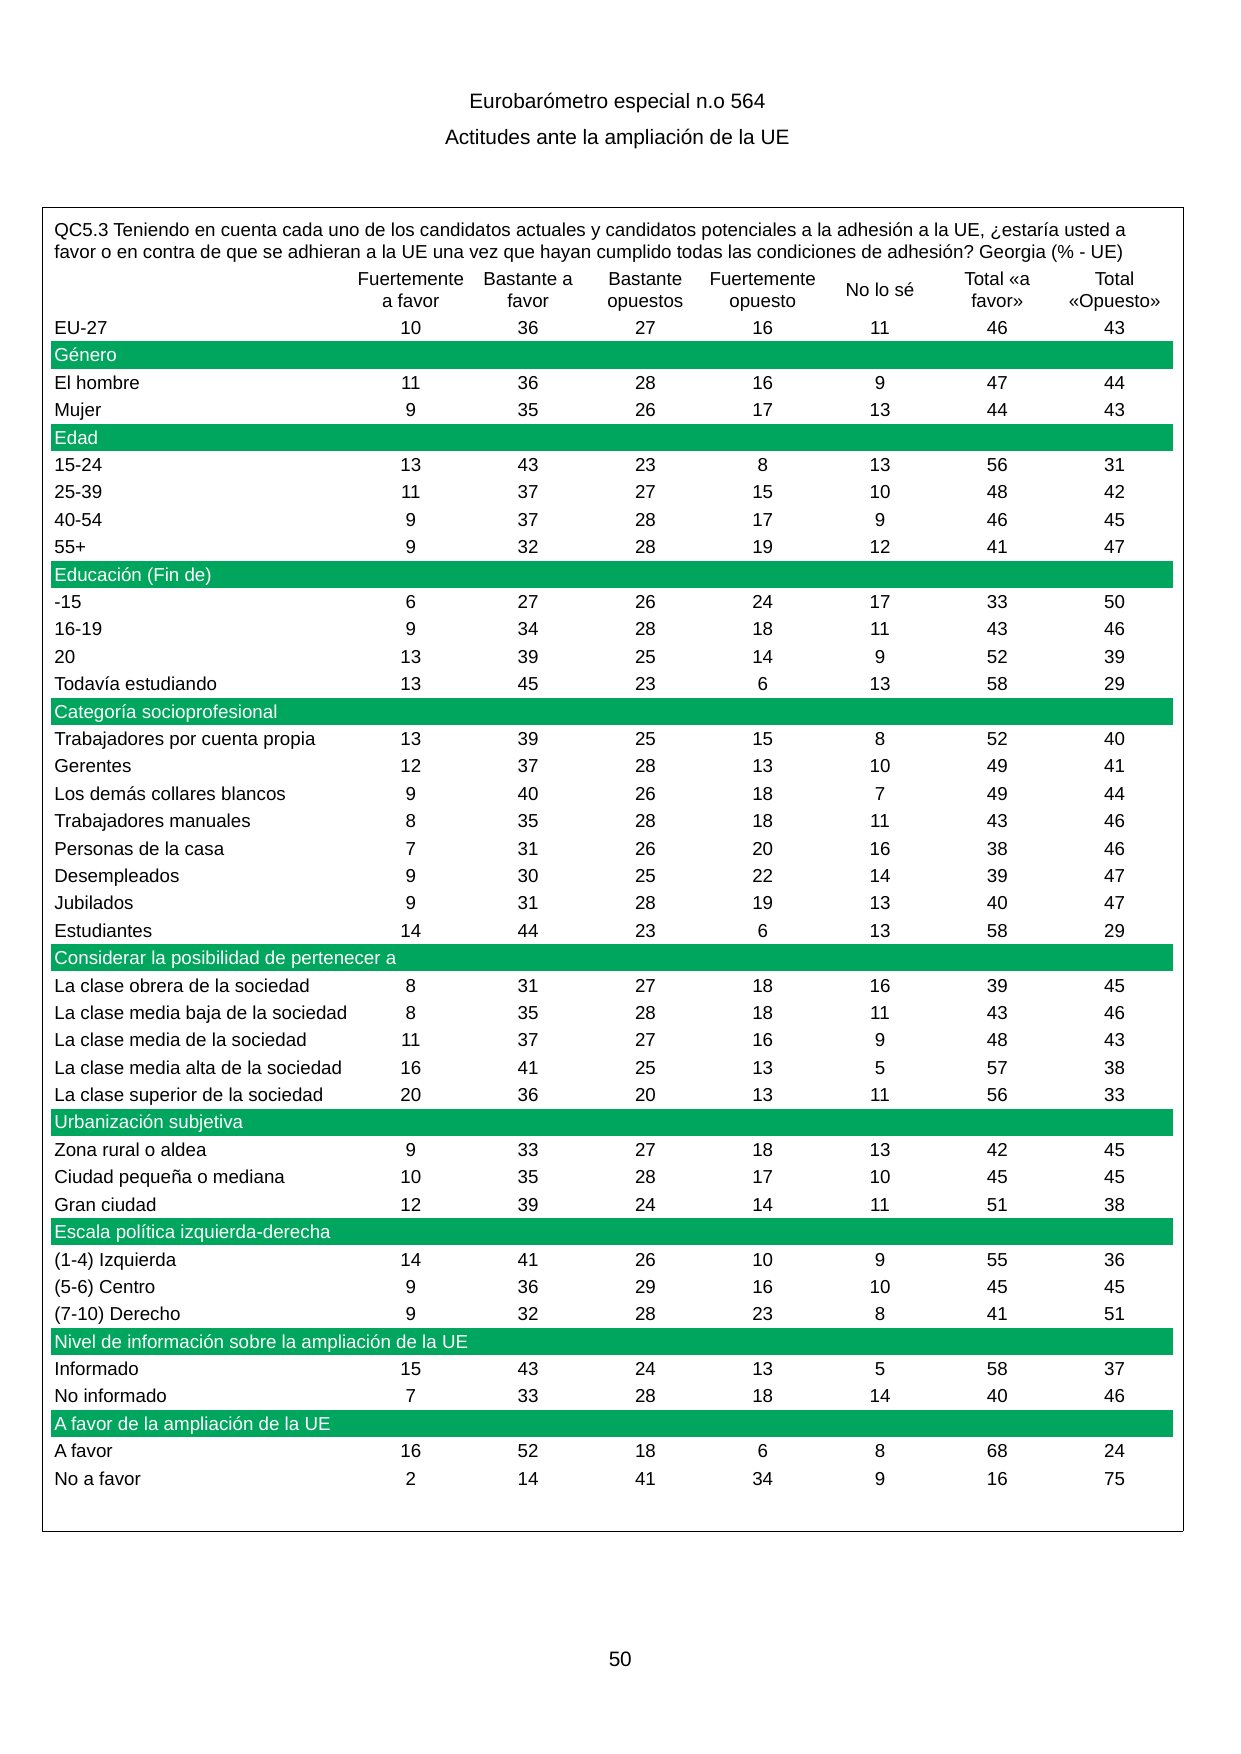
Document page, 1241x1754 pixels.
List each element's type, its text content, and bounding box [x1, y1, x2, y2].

table_cell 26 [586, 396, 704, 423]
table_cell 27 [586, 1136, 704, 1163]
table_cell 8 [352, 971, 469, 999]
table_cell A favor de la ampliación de la UE [51, 1410, 1173, 1437]
table_cell 39 [1056, 643, 1173, 670]
table_cell 13 [352, 670, 469, 697]
table_cell 32 [469, 533, 586, 561]
table_cell 11 [821, 999, 938, 1026]
table_cell Bastante opuestos [586, 265, 704, 314]
table_cell 19 [704, 533, 821, 561]
table_cell 56 [938, 451, 1056, 478]
table_cell 45 [1056, 1136, 1173, 1163]
table_cell 12 [821, 533, 938, 561]
table_cell 16 [352, 1054, 469, 1081]
table_cell 37 [469, 478, 586, 506]
table_cell 18 [704, 780, 821, 807]
table_cell 45 [1056, 1163, 1173, 1191]
table_cell 28 [586, 506, 704, 533]
table_cell 16-19 [51, 615, 352, 643]
table_cell 24 [1056, 1437, 1173, 1464]
table_cell 45 [1056, 506, 1173, 533]
table_cell 13 [821, 917, 938, 944]
table_cell 8 [821, 1437, 938, 1464]
table_cell 39 [469, 725, 586, 752]
table_cell 7 [821, 780, 938, 807]
table_cell 27 [586, 314, 704, 341]
table_cell 47 [1056, 862, 1173, 889]
table_cell 19 [704, 889, 821, 917]
table_cell 28 [586, 889, 704, 917]
table_cell 38 [938, 835, 1056, 862]
table_cell 40 [938, 1383, 1056, 1410]
table_cell 25 [586, 862, 704, 889]
table_cell 14 [821, 862, 938, 889]
table_cell A favor [51, 1437, 352, 1464]
table_cell 17 [704, 396, 821, 423]
table_cell Bastante a favor [469, 265, 586, 314]
table_cell Los demás collares blancos [51, 780, 352, 807]
table_cell 8 [821, 725, 938, 752]
table_cell EU-27 [51, 314, 352, 341]
table_cell 17 [704, 1163, 821, 1191]
table_cell 16 [821, 971, 938, 999]
table_cell 26 [586, 780, 704, 807]
table_cell 41 [1056, 752, 1173, 780]
table_cell 41 [586, 1465, 704, 1492]
table_cell 13 [821, 1136, 938, 1163]
table_cell 15 [704, 725, 821, 752]
table_cell 11 [352, 1026, 469, 1054]
table_cell 40 [938, 889, 1056, 917]
table_cell 45 [938, 1273, 1056, 1300]
table_cell 5 [821, 1054, 938, 1081]
table_cell La clase obrera de la sociedad [51, 971, 352, 999]
table_cell 13 [352, 451, 469, 478]
table_cell 15 [704, 478, 821, 506]
table_cell 11 [821, 615, 938, 643]
table_cell 27 [469, 588, 586, 615]
table_cell 47 [1056, 889, 1173, 917]
table_cell 37 [469, 1026, 586, 1054]
table_cell Zona rural o aldea [51, 1136, 352, 1163]
table_cell 9 [352, 615, 469, 643]
table_cell Educación (Fin de) [51, 561, 1173, 588]
table_cell 25 [586, 1054, 704, 1081]
table_cell 29 [1056, 670, 1173, 697]
table_cell [51, 265, 352, 314]
table_cell 16 [352, 1437, 469, 1464]
table_cell La clase media alta de la sociedad [51, 1054, 352, 1081]
table_cell 14 [352, 1245, 469, 1273]
table_cell Todavía estudiando [51, 670, 352, 697]
table_cell 42 [938, 1136, 1056, 1163]
table_cell 40-54 [51, 506, 352, 533]
table_cell La clase media de la sociedad [51, 1026, 352, 1054]
table_cell 28 [586, 1163, 704, 1191]
table_cell 33 [938, 588, 1056, 615]
table_cell 20 [704, 835, 821, 862]
table_cell 43 [469, 451, 586, 478]
table_cell 58 [938, 670, 1056, 697]
table_cell 50 [1056, 588, 1173, 615]
table_cell 26 [586, 1245, 704, 1273]
table_cell 49 [938, 752, 1056, 780]
table_cell 28 [586, 807, 704, 834]
table_cell 9 [352, 506, 469, 533]
table_cell 52 [938, 643, 1056, 670]
table_cell 36 [469, 369, 586, 396]
table_cell 6 [704, 917, 821, 944]
table_cell 44 [1056, 369, 1173, 396]
table_cell 8 [352, 999, 469, 1026]
table_cell 18 [704, 1383, 821, 1410]
table_cell 31 [469, 889, 586, 917]
table_cell 7 [352, 835, 469, 862]
table_cell 28 [586, 1300, 704, 1328]
table_cell 29 [586, 1273, 704, 1300]
table_cell 45 [1056, 1273, 1173, 1300]
table_cell Ciudad pequeña o mediana [51, 1163, 352, 1191]
table_cell No lo sé [821, 265, 938, 314]
table_cell 13 [821, 451, 938, 478]
table_cell 25 [586, 643, 704, 670]
table_cell 68 [938, 1437, 1056, 1464]
table_cell 5 [821, 1355, 938, 1382]
table_cell 52 [938, 725, 1056, 752]
table_cell 13 [704, 752, 821, 780]
table_cell 35 [469, 999, 586, 1026]
table_cell 18 [704, 999, 821, 1026]
table_cell 16 [704, 369, 821, 396]
table_cell No informado [51, 1383, 352, 1410]
table_cell La clase superior de la sociedad [51, 1081, 352, 1108]
table_cell 17 [821, 588, 938, 615]
table_cell 26 [586, 588, 704, 615]
table_cell 9 [352, 1273, 469, 1300]
table_cell Estudiantes [51, 917, 352, 944]
table_cell 55 [938, 1245, 1056, 1273]
table_cell 46 [938, 506, 1056, 533]
table_cell 2 [352, 1465, 469, 1492]
table_cell 28 [586, 615, 704, 643]
table_cell 18 [704, 1136, 821, 1163]
table_cell 55+ [51, 533, 352, 561]
table_cell El hombre [51, 369, 352, 396]
table_cell 43 [1056, 396, 1173, 423]
table_cell Gerentes [51, 752, 352, 780]
table_cell 56 [938, 1081, 1056, 1108]
table_cell 18 [586, 1437, 704, 1464]
table_cell 34 [469, 615, 586, 643]
table_cell 39 [469, 1191, 586, 1218]
table_cell 9 [821, 369, 938, 396]
table_cell 14 [704, 643, 821, 670]
table_cell Considerar la posibilidad de pertenecer a [51, 944, 1173, 971]
table_cell 10 [821, 1273, 938, 1300]
table_cell 11 [821, 1081, 938, 1108]
table_cell 9 [352, 889, 469, 917]
table_cell 9 [352, 862, 469, 889]
table_cell 23 [704, 1300, 821, 1328]
table_cell 11 [821, 1191, 938, 1218]
table_cell 16 [704, 1026, 821, 1054]
table_cell 52 [469, 1437, 586, 1464]
table_cell 32 [469, 1300, 586, 1328]
table_cell Género [51, 341, 1173, 369]
table_cell 33 [469, 1383, 586, 1410]
table_cell 37 [1056, 1355, 1173, 1382]
table_cell 58 [938, 917, 1056, 944]
table_header QC5.3 Teniendo en cuenta cada uno de los candidatos actuales y candidatos potenciales a la adhesión a la UE, ¿estaría usted a favor o en contra de que se adhieran a la UE una vez que hayan cumplido todas las condiciones de adhesión? Georgia (% - UE) [51, 216, 1173, 265]
table_cell Trabajadores por cuenta propia [51, 725, 352, 752]
table_cell 14 [821, 1383, 938, 1410]
table_cell 13 [352, 643, 469, 670]
table_cell 46 [1056, 1383, 1173, 1410]
table_cell 48 [938, 478, 1056, 506]
table_cell Fuertemente opuesto [704, 265, 821, 314]
table_cell 41 [469, 1054, 586, 1081]
table_cell 29 [1056, 917, 1173, 944]
table_cell (7-10) Derecho [51, 1300, 352, 1328]
table_cell 43 [1056, 314, 1173, 341]
table_cell Categoría socioprofesional [51, 698, 1173, 725]
table_cell 47 [938, 369, 1056, 396]
table_cell 24 [704, 588, 821, 615]
table_cell 20 [51, 643, 352, 670]
table_cell 14 [469, 1465, 586, 1492]
table_cell 15-24 [51, 451, 352, 478]
table_cell 45 [938, 1163, 1056, 1191]
table_cell 34 [704, 1465, 821, 1492]
table_cell 13 [821, 889, 938, 917]
table_cell 26 [586, 835, 704, 862]
table_cell Trabajadores manuales [51, 807, 352, 834]
table_cell 46 [1056, 807, 1173, 834]
table_cell 9 [821, 506, 938, 533]
table_cell 37 [469, 506, 586, 533]
table_cell Total «a favor» [938, 265, 1056, 314]
table_cell 9 [352, 780, 469, 807]
table_cell 9 [352, 396, 469, 423]
table_cell 75 [1056, 1465, 1173, 1492]
table_cell 12 [352, 1191, 469, 1218]
table_cell 10 [821, 478, 938, 506]
table_cell 10 [821, 1163, 938, 1191]
table_cell 13 [352, 725, 469, 752]
table_cell 25 [586, 725, 704, 752]
table_cell 8 [352, 807, 469, 834]
table_cell 43 [469, 1355, 586, 1382]
table_cell 11 [352, 369, 469, 396]
table_cell 16 [821, 835, 938, 862]
table_cell 25-39 [51, 478, 352, 506]
table_cell 17 [704, 506, 821, 533]
table_cell 8 [821, 1300, 938, 1328]
table_cell La clase media baja de la sociedad [51, 999, 352, 1026]
table_cell Personas de la casa [51, 835, 352, 862]
table_cell (1-4) Izquierda [51, 1245, 352, 1273]
table_cell (5-6) Centro [51, 1273, 352, 1300]
table_cell 24 [586, 1355, 704, 1382]
table_cell 35 [469, 807, 586, 834]
table_cell 31 [469, 971, 586, 999]
table_cell 40 [469, 780, 586, 807]
table_cell 9 [821, 1245, 938, 1273]
table_cell 36 [1056, 1245, 1173, 1273]
table_cell 13 [704, 1054, 821, 1081]
table_cell 18 [704, 615, 821, 643]
table_cell 18 [704, 807, 821, 834]
table_cell Mujer [51, 396, 352, 423]
table_cell 12 [352, 752, 469, 780]
table_cell 41 [938, 533, 1056, 561]
table_cell Informado [51, 1355, 352, 1382]
table_cell 36 [469, 314, 586, 341]
table_cell 44 [1056, 780, 1173, 807]
table_cell 35 [469, 396, 586, 423]
table_cell Nivel de información sobre la ampliación de la UE [51, 1328, 1173, 1355]
table_cell 7 [352, 1383, 469, 1410]
table_cell 16 [704, 314, 821, 341]
table_cell 16 [938, 1465, 1056, 1492]
table_cell 47 [1056, 533, 1173, 561]
table_cell 49 [938, 780, 1056, 807]
table_cell 28 [586, 999, 704, 1026]
table_cell 43 [938, 615, 1056, 643]
table_cell 28 [586, 369, 704, 396]
table_cell 13 [821, 396, 938, 423]
table_cell 48 [938, 1026, 1056, 1054]
table_cell 44 [938, 396, 1056, 423]
table_cell 28 [586, 752, 704, 780]
table_cell 39 [469, 643, 586, 670]
table_cell 23 [586, 451, 704, 478]
table_cell 33 [469, 1136, 586, 1163]
table_cell 45 [1056, 971, 1173, 999]
table_cell 11 [821, 314, 938, 341]
table_cell 43 [1056, 1026, 1173, 1054]
table_cell 46 [938, 314, 1056, 341]
table_cell 27 [586, 971, 704, 999]
table_cell 28 [586, 533, 704, 561]
table_cell 46 [1056, 999, 1173, 1026]
table_cell 9 [352, 1136, 469, 1163]
table_cell 6 [352, 588, 469, 615]
table_cell 43 [938, 807, 1056, 834]
table_cell 40 [1056, 725, 1173, 752]
table_cell 20 [352, 1081, 469, 1108]
table_cell 13 [821, 670, 938, 697]
table_cell 23 [586, 917, 704, 944]
table_cell 6 [704, 670, 821, 697]
table_cell 10 [821, 752, 938, 780]
table_cell 39 [938, 971, 1056, 999]
table_cell 38 [1056, 1191, 1173, 1218]
table_cell 33 [1056, 1081, 1173, 1108]
table_cell 9 [352, 1300, 469, 1328]
table_cell 9 [821, 1026, 938, 1054]
table_cell 14 [352, 917, 469, 944]
table_cell 24 [586, 1191, 704, 1218]
table_cell -15 [51, 588, 352, 615]
table_cell 36 [469, 1081, 586, 1108]
table_cell 14 [704, 1191, 821, 1218]
table_cell 37 [469, 752, 586, 780]
table_cell 41 [938, 1300, 1056, 1328]
table_cell 46 [1056, 835, 1173, 862]
table_cell 38 [1056, 1054, 1173, 1081]
table_cell 46 [1056, 615, 1173, 643]
table_cell Fuertemente a favor [352, 265, 469, 314]
table_cell 45 [469, 670, 586, 697]
table_cell No a favor [51, 1465, 352, 1492]
table_cell 10 [352, 314, 469, 341]
table_cell 9 [352, 533, 469, 561]
table_cell 10 [352, 1163, 469, 1191]
table_cell 42 [1056, 478, 1173, 506]
table_cell Total «Opuesto» [1056, 265, 1173, 314]
table_cell 35 [469, 1163, 586, 1191]
table_cell 10 [704, 1245, 821, 1273]
table_cell 18 [704, 971, 821, 999]
table_cell Escala política izquierda-derecha [51, 1218, 1173, 1245]
table_cell 30 [469, 862, 586, 889]
table_cell 13 [704, 1081, 821, 1108]
table_cell 51 [938, 1191, 1056, 1218]
table_cell 36 [469, 1273, 586, 1300]
table_cell 9 [821, 643, 938, 670]
table_cell 22 [704, 862, 821, 889]
table_cell 8 [704, 451, 821, 478]
table_cell Edad [51, 424, 1173, 451]
table_cell 6 [704, 1437, 821, 1464]
table_cell 44 [469, 917, 586, 944]
table_cell 27 [586, 1026, 704, 1054]
table_cell 11 [821, 807, 938, 834]
table_cell 27 [586, 478, 704, 506]
table_cell 31 [469, 835, 586, 862]
table_cell 57 [938, 1054, 1056, 1081]
table_cell 20 [586, 1081, 704, 1108]
table_cell Desempleados [51, 862, 352, 889]
table_cell Urbanización subjetiva [51, 1109, 1173, 1136]
table_cell 23 [586, 670, 704, 697]
table_cell 58 [938, 1355, 1056, 1382]
table_cell 31 [1056, 451, 1173, 478]
table_cell 41 [469, 1245, 586, 1273]
table_cell 11 [352, 478, 469, 506]
table_cell 43 [938, 999, 1056, 1026]
table_cell 13 [704, 1355, 821, 1382]
table_cell 9 [821, 1465, 938, 1492]
table_cell 16 [704, 1273, 821, 1300]
table_cell 15 [352, 1355, 469, 1382]
table_cell Gran ciudad [51, 1191, 352, 1218]
table_cell Jubilados [51, 889, 352, 917]
table_cell 39 [938, 862, 1056, 889]
table_cell 51 [1056, 1300, 1173, 1328]
table_cell 28 [586, 1383, 704, 1410]
